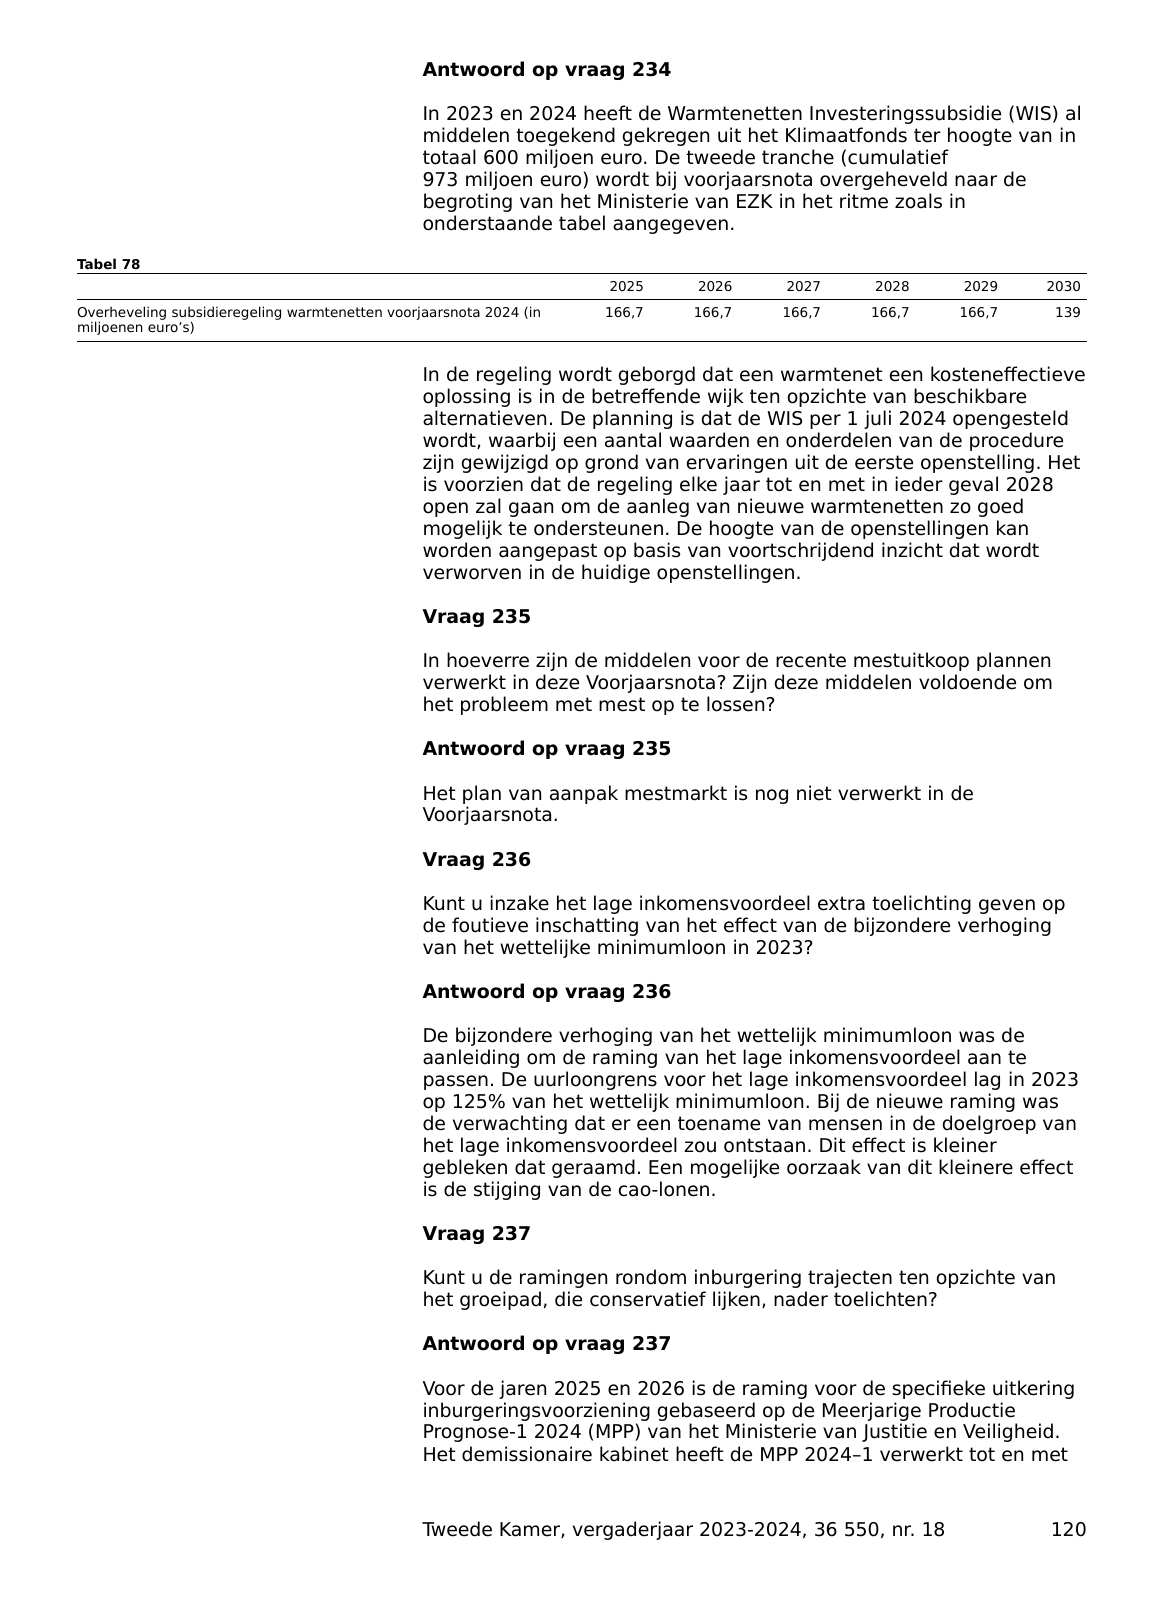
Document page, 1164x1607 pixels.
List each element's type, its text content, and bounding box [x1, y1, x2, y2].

table_cell 2030 [1004, 274, 1087, 299]
table_cell 166,7 [915, 300, 1004, 341]
table_cell 166,7 [738, 300, 827, 341]
table_cell 166,7 [561, 300, 649, 341]
subtitle Vraag 236 [422, 848, 1087, 871]
subtitle Antwoord op vraag 235 [422, 738, 1087, 760]
table_cell 166,7 [650, 300, 738, 341]
text Het plan van aanpak mestmarkt is nog niet verwerkt in de Voorjaarsnota. [422, 782, 1087, 826]
text Kunt u inzake het lage inkomensvoordeel extra toelichting geven op de foutieve inschatting van het effect van de bijzondere verhoging van het wettelijke minimumloon in 2023? [422, 893, 1087, 959]
subtitle Vraag 237 [422, 1223, 1087, 1245]
text Voor de jaren 2025 en 2026 is de raming voor de specifieke uitkering inburgeringsvoorziening gebaseerd op de Meerjarige Productie Prognose-1 2024 (MPP) van het Ministerie van Justitie en Veiligheid. Het demissionaire kabinet heeft de MPP 2024–1 verwerkt tot en met [422, 1377, 1087, 1465]
table_cell 2029 [915, 274, 1004, 299]
text In 2023 en 2024 heeft de Warmtenetten Investeringssubsidie (WIS) al middelen toegekend gekregen uit het Klimaatfonds ter hoogte van in totaal 600 miljoen euro. De tweede tranche (cumulatief 973 miljoen euro) wordt bij voorjaarsnota overgeheveld naar de begroting van het Ministerie van EZK in het ritme zoals in onderstaande tabel aangegeven. [422, 103, 1087, 235]
text Kunt u de ramingen rondom inburgering trajecten ten opzichte van het groeipad, die conservatief lijken, nader toelichten? [422, 1267, 1087, 1311]
text In de regeling wordt geborgd dat een warmtenet een kosteneffectieve oplossing is in de betreffende wijk ten opzichte van beschikbare alternatieven. De planning is dat de WIS per 1 juli 2024 opengesteld wordt, waarbij een aantal waarden en onderdelen van de procedure zijn gewijzigd op grond van ervaringen uit de eerste openstelling. Het is voorzien dat de regeling elke jaar tot en met in ieder geval 2028 open zal gaan om de aanleg van nieuwe warmtenetten zo goed mogelijk te ondersteunen. De hoogte van de openstellingen kan worden aangepast op basis van voortschrijdend inzicht dat wordt verworven in de huidige openstellingen. [422, 364, 1087, 584]
subtitle Vraag 235 [422, 606, 1087, 628]
table_cell 2027 [738, 274, 827, 299]
table_cell 166,7 [827, 300, 915, 341]
table_cell Overheveling subsidieregeling warmtenetten voorjaarsnota 2024 (in miljoenen euro’s) [77, 300, 561, 341]
table_cell 2025 [561, 274, 649, 299]
text In hoeverre zijn de middelen voor de recente mestuitkoop plannen verwerkt in deze Voorjaarsnota? Zijn deze middelen voldoende om het probleem met mest op te lossen? [422, 650, 1087, 716]
table_cell [77, 274, 561, 299]
subtitle Antwoord op vraag 234 [422, 59, 1087, 81]
text De bijzondere verhoging van het wettelijk minimumloon was de aanleiding om de raming van het lage inkomensvoordeel aan te passen. De uurloongrens voor het lage inkomensvoordeel lag in 2023 op 125% van het wettelijk minimumloon. Bij de nieuwe raming was de verwachting dat er een toename van mensen in de doelgroep van het lage inkomensvoordeel zou ontstaan. Dit effect is kleiner gebleken dat geraamd. Een mogelijke oorzaak van dit kleinere effect is de stijging van de cao-lonen. [422, 1025, 1087, 1201]
subtitle Antwoord op vraag 237 [422, 1333, 1087, 1355]
table_header Tabel 78 [77, 257, 1087, 273]
subtitle Antwoord op vraag 236 [422, 981, 1087, 1003]
table_cell 139 [1004, 300, 1087, 341]
table_cell 2028 [827, 274, 915, 299]
table_cell 2026 [650, 274, 738, 299]
